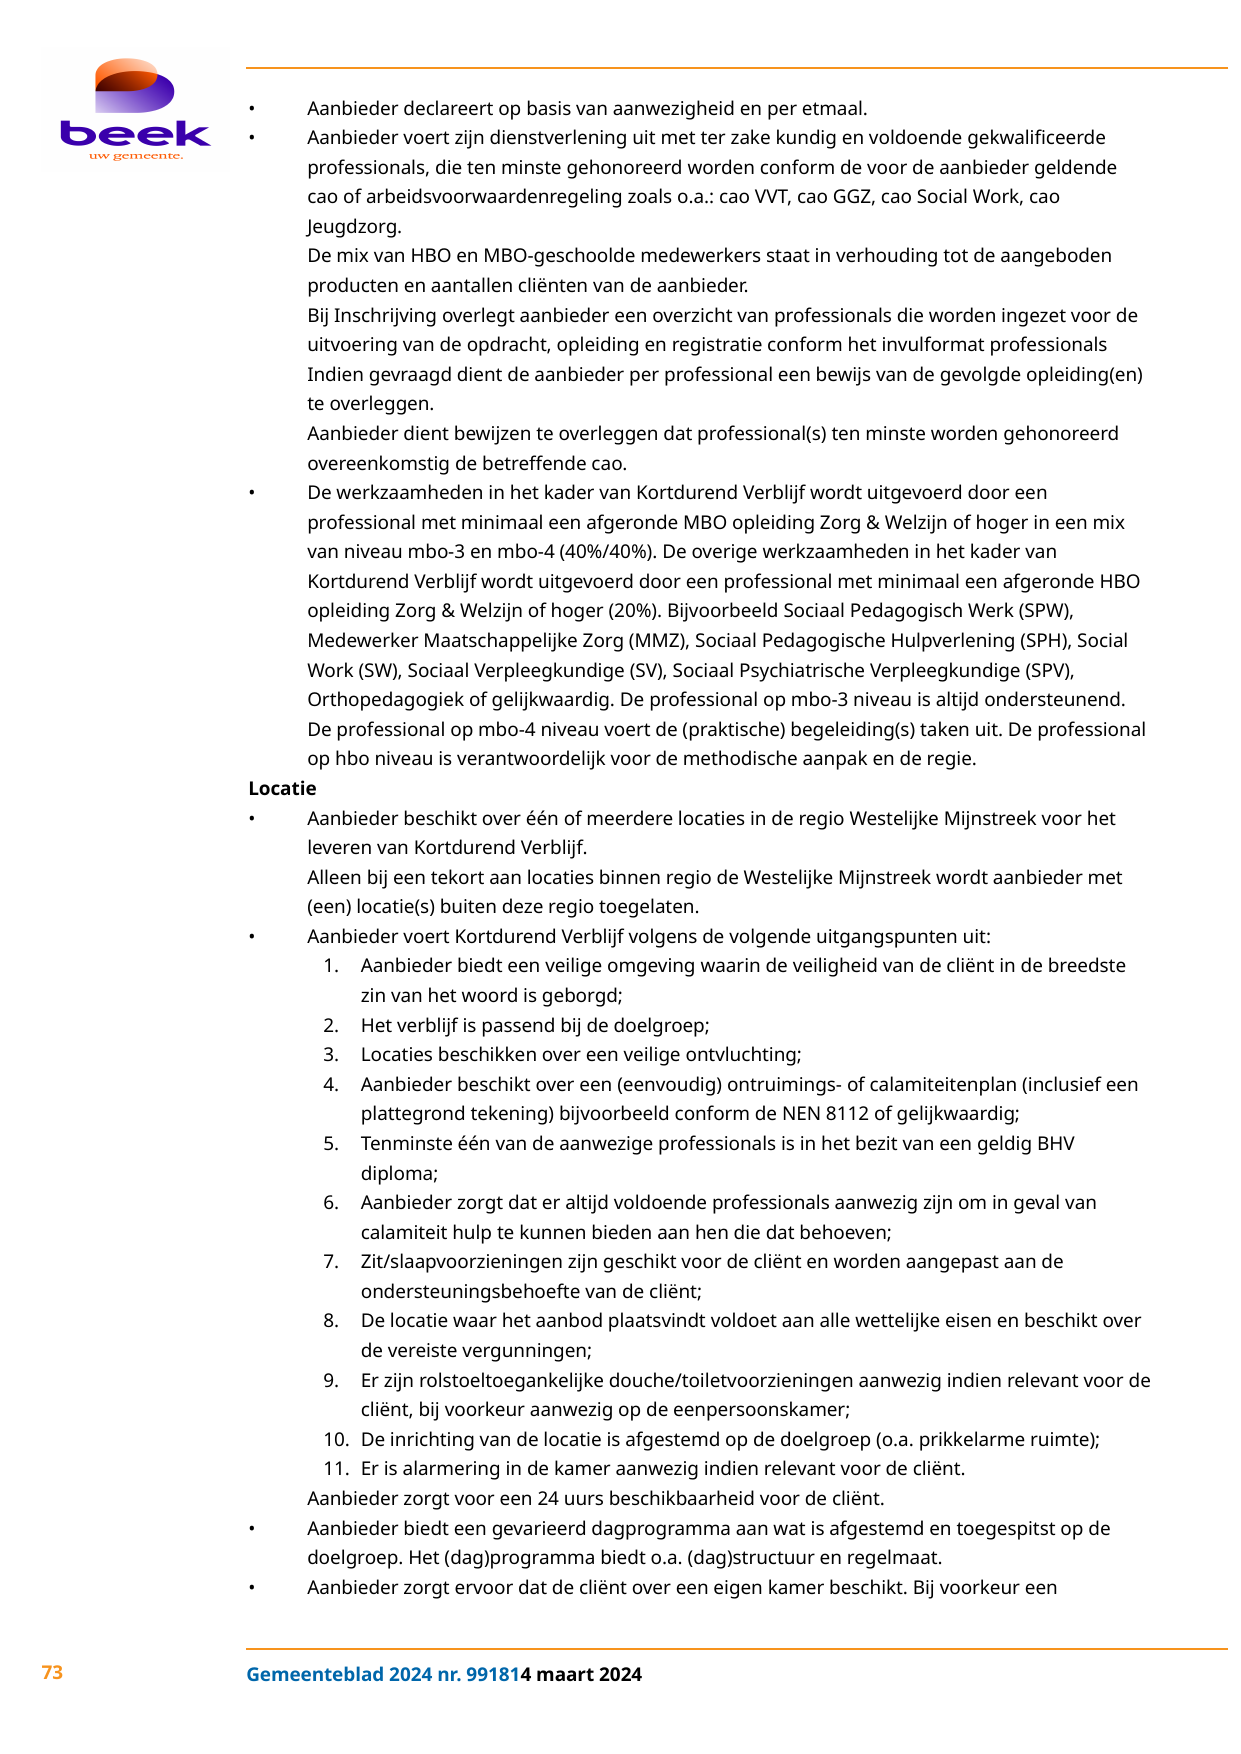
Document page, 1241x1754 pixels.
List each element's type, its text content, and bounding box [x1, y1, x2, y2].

list Bij Inschrijving overlegt aanbieder een overzicht van professionals die worden ingezet voor de uitvoering van de opdracht, opleiding en registratie conform het invulformat professionals [248, 302, 1152, 357]
list De inrichting van de locatie is afgestemd op de doelgroep (o.a. prikkelarme ruimte); [323, 1426, 1152, 1452]
list Aanbieder zorgt dat er altijd voldoende professionals aanwezig zijn om in geval van calamiteit hulp te kunnen bieden aan hen die dat behoeven; [323, 1189, 1152, 1245]
list Aanbieder biedt een veilige omgeving waarin de veiligheid van de cliënt in de breedste zin van het woord is geborgd; [323, 953, 1152, 1008]
list Aanbieder biedt een gevarieerd dagprogramma aan wat is afgestemd en toegespitst op de doelgroep. Het (dag)programma biedt o.a. (dag)structuur en regelmaat. [248, 1515, 1152, 1570]
list Aanbieder beschikt over een (eenvoudig) ontruimings- of calamiteitenplan (inclusief een plattegrond tekening) bijvoorbeeld conform de NEN 8112 of gelijkwaardig; [323, 1071, 1152, 1126]
list Aanbieder dient bewijzen te overleggen dat professional(s) ten minste worden gehonoreerd overeenkomstig de betreffende cao. [248, 420, 1152, 476]
list Locaties beschikken over een veilige ontvluchting; [323, 1041, 1152, 1067]
list Er is alarmering in de kamer aanwezig indien relevant voor de cliënt. [323, 1456, 1152, 1481]
list Aanbieder voert Kortdurend Verblijf volgens de volgende uitgangspunten uit: [248, 923, 1152, 949]
list De mix van HBO en MBO-geschoolde medewerkers staat in verhouding tot de aangeboden producten en aantallen cliënten van de aanbieder. [248, 243, 1152, 298]
text Locatie [248, 775, 1152, 801]
picture [41, 47, 231, 172]
list Aanbieder beschikt over één of meerdere locaties in de regio Westelijke Mijnstreek voor het leveren van Kortdurend Verblijf. [248, 805, 1152, 860]
list De werkzaamheden in het kader van Kortdurend Verblijf wordt uitgevoerd door een professional met minimaal een afgeronde MBO opleiding Zorg & Welzijn of hoger in een mix van niveau mbo-3 en mbo-4 (40%/40%). De overige werkzaamheden in het kader van Kortdurend Verblijf wordt uitgevoerd door een professional met minimaal een afgeronde HBO opleiding Zorg & Welzijn of hoger (20%). Bijvoorbeeld Sociaal Pedagogisch Werk (SPW), Medewerker Maatschappelijke Zorg (MMZ), Sociaal Pedagogische Hulpverlening (SPH), Social Work (SW), Sociaal Verpleegkundige (SV), Sociaal Psychiatrische Verpleegkundige (SPV), Orthopedagogiek of gelijkwaardig. De professional op mbo-3 niveau is altijd ondersteunend. De professional op mbo-4 niveau voert de (praktische) begeleiding(s) taken uit. De professional op hbo niveau is verantwoordelijk voor de methodische aanpak en de regie. [248, 479, 1152, 771]
list Aanbieder zorgt voor een 24 uurs beschikbaarheid voor de cliënt. [248, 1485, 1152, 1511]
list Aanbieder declareert op basis van aanwezigheid en per etmaal. [248, 95, 1152, 121]
list Er zijn rolstoeltoegankelijke douche/toiletvoorzieningen aanwezig indien relevant voor de cliënt, bij voorkeur aanwezig op de eenpersoonskamer; [323, 1367, 1152, 1422]
list Aanbieder zorgt ervoor dat de cliënt over een eigen kamer beschikt. Bij voorkeur een [248, 1574, 1152, 1600]
list Indien gevraagd dient de aanbieder per professional een bewijs van de gevolgde opleiding(en) te overleggen. [248, 361, 1152, 416]
list Alleen bij een tekort aan locaties binnen regio de Westelijke Mijnstreek wordt aanbieder met (een) locatie(s) buiten deze regio toegelaten. [248, 864, 1152, 919]
list Zit/slaapvoorzieningen zijn geschikt voor de cliënt en worden aangepast aan de ondersteuningsbehoefte van de cliënt; [323, 1248, 1152, 1304]
list Het verblijf is passend bij de doelgroep; [323, 1012, 1152, 1038]
list De locatie waar het aanbod plaatsvindt voldoet aan alle wettelijke eisen en beschikt over de vereiste vergunningen; [323, 1308, 1152, 1363]
list Tenminste één van de aanwezige professionals is in het bezit van een geldig BHV diploma; [323, 1130, 1152, 1186]
list Aanbieder voert zijn dienstverlening uit met ter zake kundig en voldoende gekwalificeerde professionals, die ten minste gehonoreerd worden conform de voor de aanbieder geldende cao of arbeidsvoorwaardenregeling zoals o.a.: cao VVT, cao GGZ, cao Social Work, cao Jeugdzorg. [248, 124, 1152, 239]
